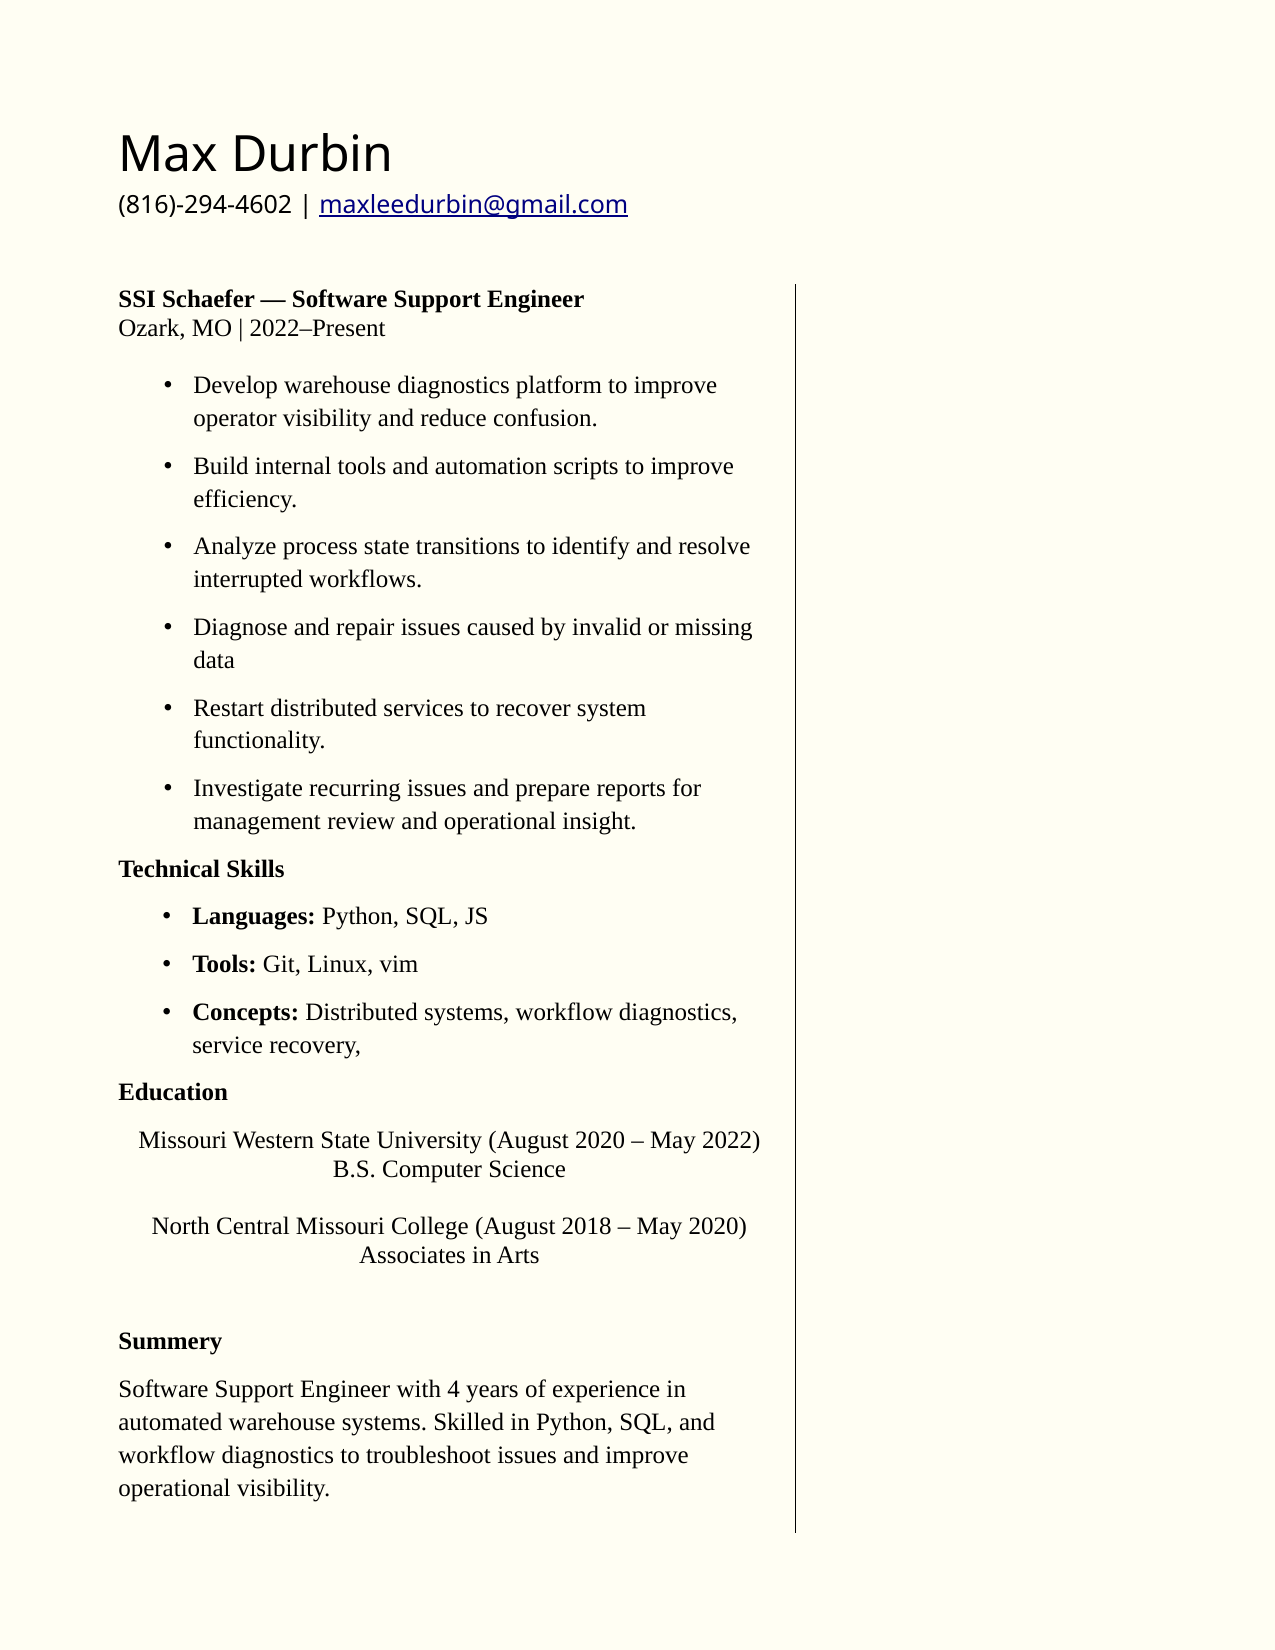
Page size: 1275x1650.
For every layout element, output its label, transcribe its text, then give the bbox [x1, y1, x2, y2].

text B.S. Computer Science [118, 1154, 780, 1182]
text SSI Schaefer — Software Support Engineer Ozark, MO | 2022–Present [118, 284, 780, 341]
text Associates in Arts [118, 1240, 780, 1269]
list Languages: Python, SQL, JS [162, 901, 780, 930]
list Build internal tools and automation scripts to improve efficiency. [164, 451, 780, 512]
text North Central Missouri College (August 2018 – May 2020) [118, 1211, 780, 1240]
list Concepts: Distributed systems, workflow diagnostics, service recovery, [162, 997, 780, 1058]
list Tools: Git, Linux, vim [162, 949, 780, 978]
text Summery [118, 1326, 780, 1355]
text Technical Skills [118, 854, 780, 883]
text Missouri Western State University (August 2020 – May 2022) [118, 1125, 780, 1154]
text Education [118, 1077, 780, 1106]
list Develop warehouse diagnostics platform to improve operator visibility and reduce confusion. [164, 370, 780, 432]
text Software Support Engineer with 4 years of experience in automated warehouse systems. Skilled in Python, SQL, and workflow diagnostics to troubleshoot issues and improve operational visibility. [118, 1374, 780, 1502]
list Analyze process state transitions to identify and resolve interrupted workflows. [164, 531, 780, 593]
list Diagnose and repair issues caused by invalid or missing data [164, 612, 780, 674]
list Investigate recurring issues and prepare reports for management review and operational insight. [164, 773, 780, 835]
list Restart distributed services to recover system functionality. [164, 693, 780, 754]
